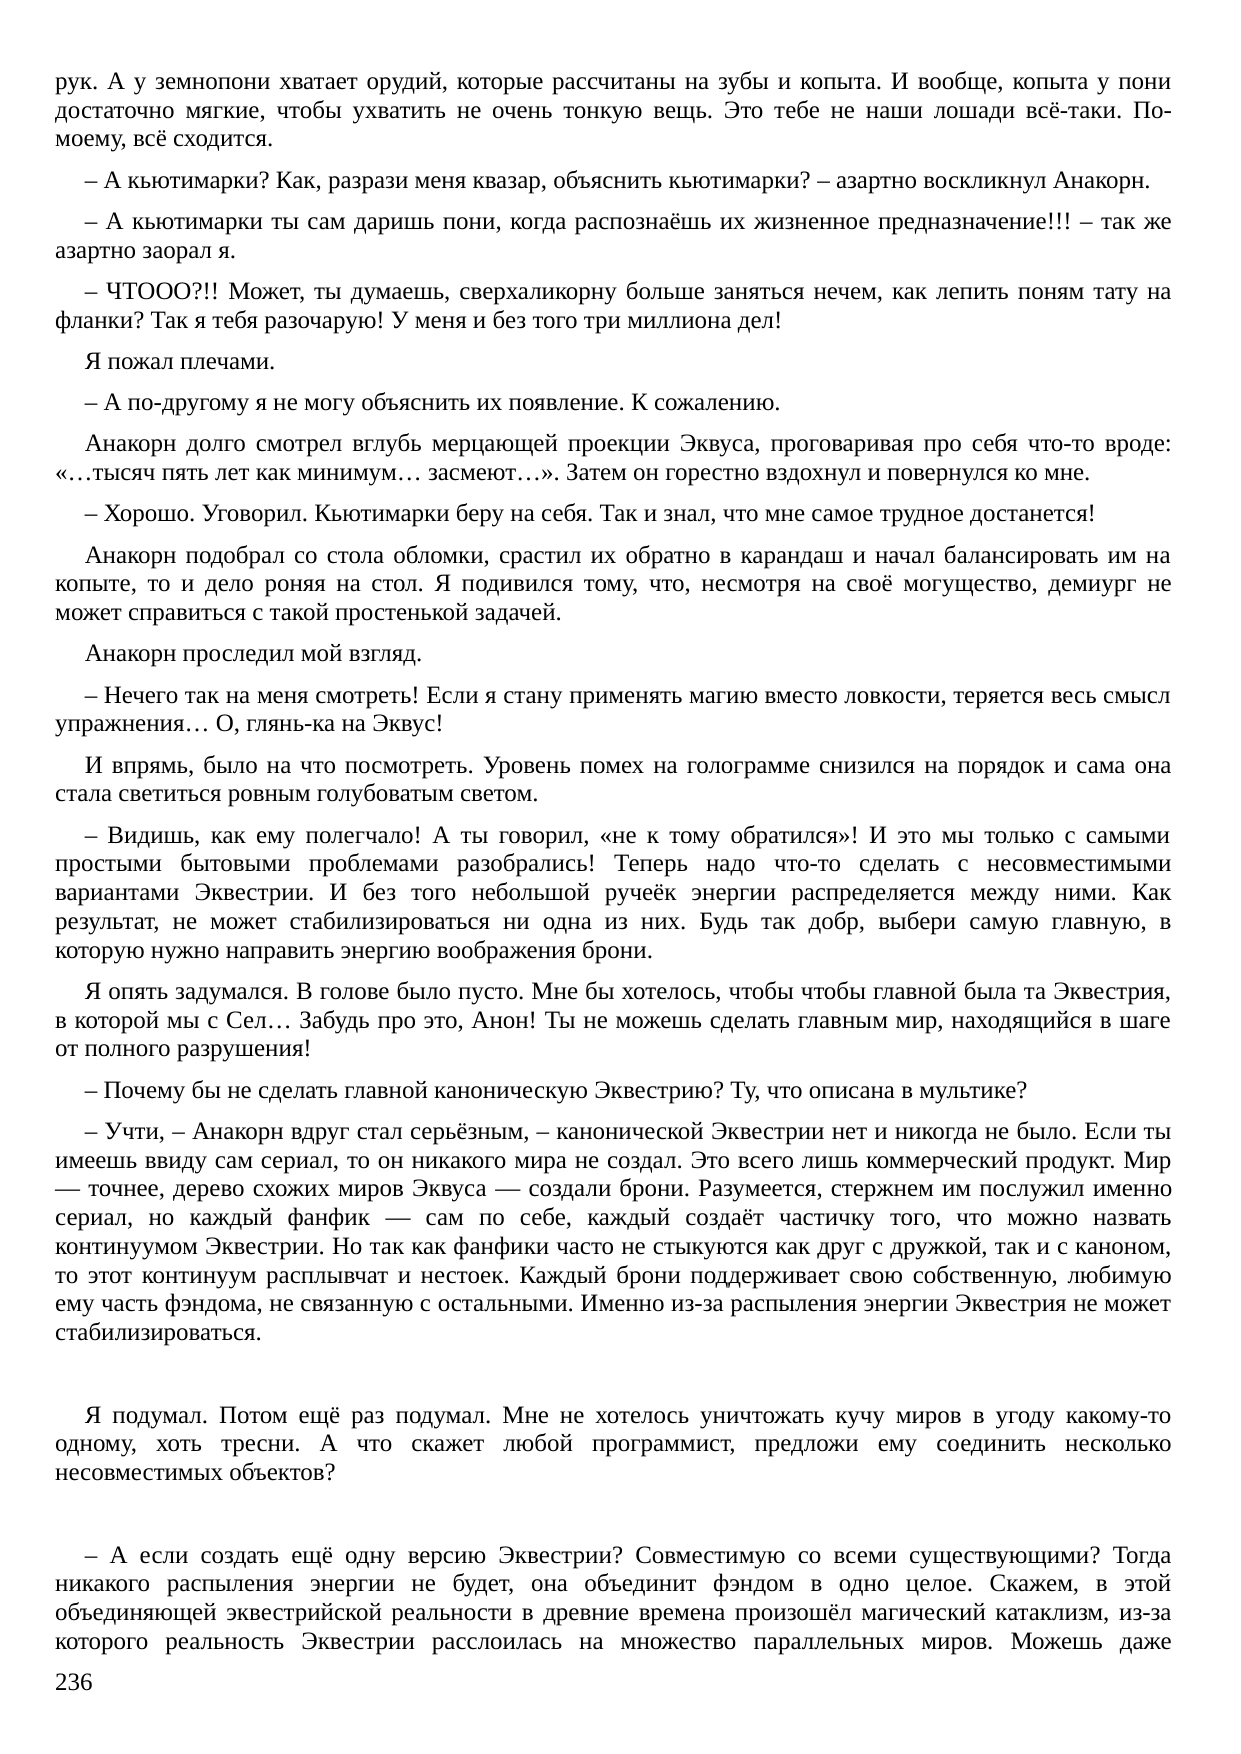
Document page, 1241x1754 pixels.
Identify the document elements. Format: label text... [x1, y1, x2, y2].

text Анакорн проследил мой взгляд. [55, 638, 1173, 667]
text Я подумал. Потом ещё раз подумал. Мне не хотелось уничтожать кучу миров в угоду какому-то одному, хоть тресни. А что скажет любой программист, предложи ему соединить несколько несовместимых объектов? [55, 1400, 1173, 1486]
text Я опять задумался. В голове было пусто. Мне бы хотелось, чтобы чтобы главной была та Эквестрия, в которой мы с Сел… Забудь про это, Анон! Ты не можешь сделать главным мир, находящийся в шаге от полного разрушения! [55, 976, 1173, 1062]
text – А кьютимарки? Как, разрази меня квазар, объяснить кьютимарки? – азартно воскликнул Анакорн. [55, 165, 1173, 193]
text Анакорн долго смотрел вглубь мерцающей проекции Эквуса, проговаривая про себя что-то вроде: «…тысяч пять лет как минимум… засмеют…». Затем он горестно вздохнул и повернулся ко мне. [55, 428, 1173, 486]
text Анакорн подобрал со стола обломки, срастил их обратно в карандаш и начал балансировать им на копыте, то и дело роняя на стол. Я подивился тому, что, несмотря на своё могущество, демиург не может справиться с такой простенькой задачей. [55, 540, 1173, 626]
text – А по-другому я не могу объяснить их появление. К сожалению. [55, 387, 1173, 416]
text И впрямь, было на что посмотреть. Уровень помех на голограмме снизился на порядок и сама она стала светиться ровным голубоватым светом. [55, 750, 1173, 807]
text Я пожал плечами. [55, 346, 1173, 375]
text – Видишь, как ему полегчало! А ты говорил, «не к тому обратился»! И это мы только с самыми простыми бытовыми проблемами разобрались! Теперь надо что-то сделать с несовместимыми вариантами Эквестрии. И без того небольшой ручеёк энергии распределяется между ними. Как результат, не может стабилизироваться ни одна из них. Будь так добр, выбери самую главную, в которую нужно направить энергию воображения брони. [55, 820, 1173, 963]
text – ЧТООО?!! Может, ты думаешь, сверхаликорну больше заняться нечем, как лепить поням тату на фланки? Так я тебя разочарую! У меня и без того три миллиона дел! [55, 276, 1173, 333]
text – Почему бы не сделать главной каноническую Эквестрию? Ту, что описана в мультике? [55, 1075, 1173, 1103]
text – Учти, – Анакорн вдруг стал серьёзным, – канонической Эквестрии нет и никогда не было. Если ты имеешь ввиду сам сериал, то он никакого мира не создал. Это всего лишь коммерческий продукт. Мир — точнее, дерево схожих миров Эквуса — создали брони. Разумеется, стержнем им послужил именно сериал, но каждый фанфик — сам по себе, каждый создаёт частичку того, что можно назвать континуумом Эквестрии. Но так как фанфики часто не стыкуются как друг с дружкой, так и с каноном, то этот континуум расплывчат и нестоек. Каждый брони поддерживает свою собственную, любимую ему часть фэндома, не связанную с остальными. Именно из-за распыления энергии Эквестрия не может стабилизироваться. [55, 1116, 1173, 1346]
text – А кьютимарки ты сам даришь пони, когда распознаёшь их жизненное предназначение!!! – так же азартно заорал я. [55, 206, 1173, 263]
text – Нечего так на меня смотреть! Если я стану применять магию вместо ловкости, теряется весь смысл упражнения… О, глянь-ка на Эквус! [55, 680, 1173, 737]
text – А если создать ещё одну версию Эквестрии? Совместимую со всеми существующими? Тогда никакого распыления энергии не будет, она объединит фэндом в одно целое. Скажем, в этой объединяющей эквестрийской реальности в древние времена произошёл магический катаклизм, из-за которого реальность Эквестрии расслоилась на множество параллельных миров. Можешь даже [55, 1540, 1173, 1655]
text – Хорошо. Уговорил. Кьютимарки беру на себя. Так и знал, что мне самое трудное достанется! [55, 498, 1173, 527]
text рук. А у земнопони хватает орудий, которые рассчитаны на зубы и копыта. И вообще, копыта у пони достаточно мягкие, чтобы ухватить не очень тонкую вещь. Это тебе не наши лошади всё-таки. По-моему, всё сходится. [55, 66, 1173, 152]
